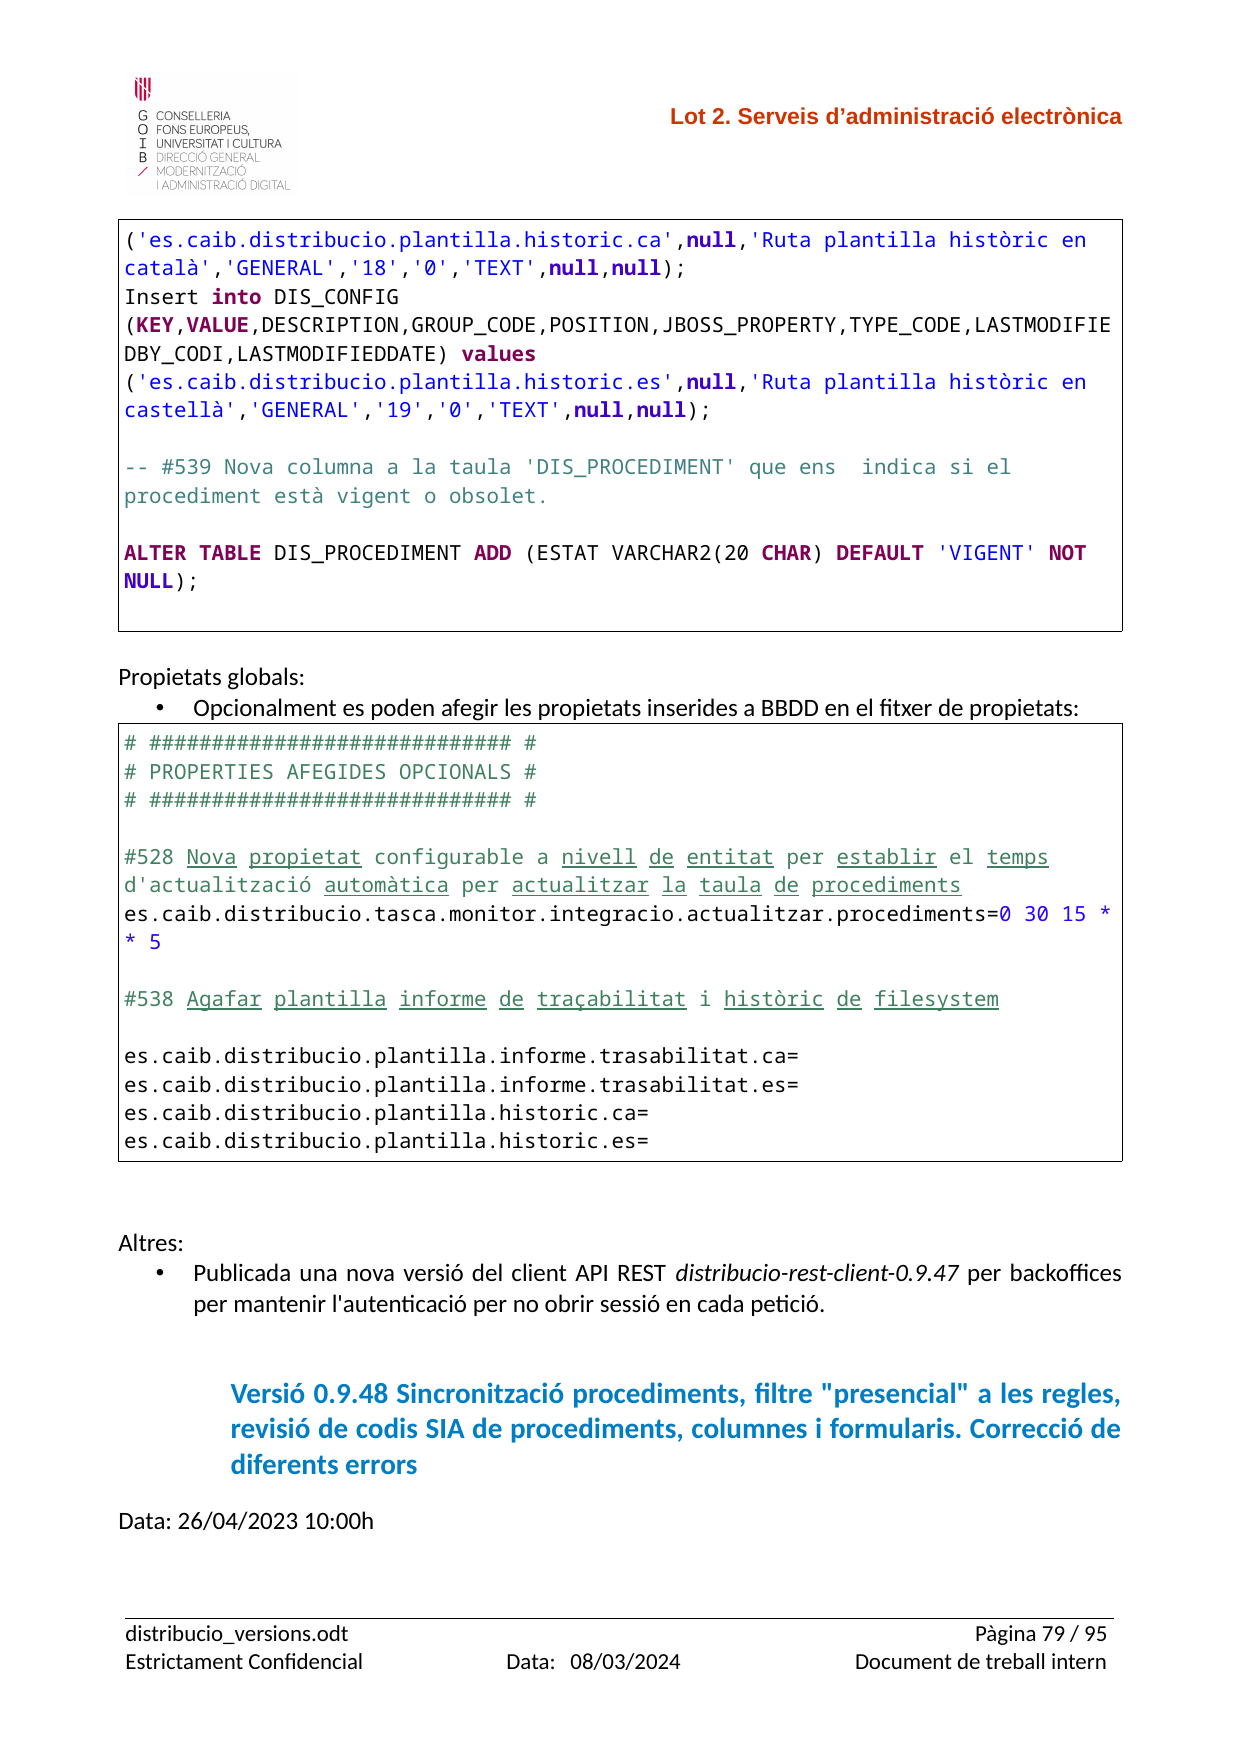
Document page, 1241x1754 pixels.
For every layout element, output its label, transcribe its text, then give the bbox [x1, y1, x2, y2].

picture [126, 70, 299, 197]
list Publicada una nova versió del client API REST distribucio-rest-client-0.9.47 per backoffices per mantenir l'autenticació per no obrir sessió en cada petició. [156, 1257, 1122, 1318]
table_header ('es.caib.distribucio.plantilla.historic.ca',null,'Ruta plantilla històric en català','GENERAL','18','0','TEXT',null,null); Insert into DIS_CONFIG (KEY,VALUE,DESCRIPTION,GROUP_CODE,POSITION,JBOSS_PROPERTY,TYPE_CODE,LASTMODIFIEDBY_CODI,LASTMODIFIEDDATE) values ('es.caib.distribucio.plantilla.historic.es',null,'Ruta plantilla històric en castellà','GENERAL','19','0','TEXT',null,null); -- #539 Nova columna a la taula 'DIS_PROCEDIMENT' que ens indica si el procediment està vigent o obsolet. ALTER TABLE DIS_PROCEDIMENT ADD (ESTAT VARCHAR2(20 CHAR) DEFAULT 'VIGENT' NOT NULL); [119, 220, 1122, 631]
text Data: 26/04/2023 10:00h [118, 1505, 1122, 1536]
subtitle Versió 0.9.48 Sincronització procediments, filtre "presencial" a les regles, revisió de codis SIA de procediments, columnes i formularis. Correcció de diferents errors [153, 1375, 1122, 1482]
list Opcionalment es poden afegir les propietats inserides a BBDD en el fitxer de propietats: [156, 692, 1122, 723]
text Propietats globals: [118, 662, 1122, 692]
table_header # ############################# # # PROPERTIES AFEGIDES OPCIONALS # # ############################# # #528 Nova propietat configurable a nivell de entitat per establir el temps d'actualització automàtica per actualitzar la taula de procediments es.caib.distribucio.tasca.monitor.integracio.actualitzar.procediments=0 30 15 * * 5 #538 Agafar plantilla informe de traçabilitat i històric de filesystem es.caib.distribucio.plantilla.informe.trasabilitat.ca= es.caib.distribucio.plantilla.informe.trasabilitat.es= es.caib.distribucio.plantilla.historic.ca= es.caib.distribucio.plantilla.historic.es= [119, 724, 1122, 1161]
text Altres: [118, 1227, 1122, 1257]
